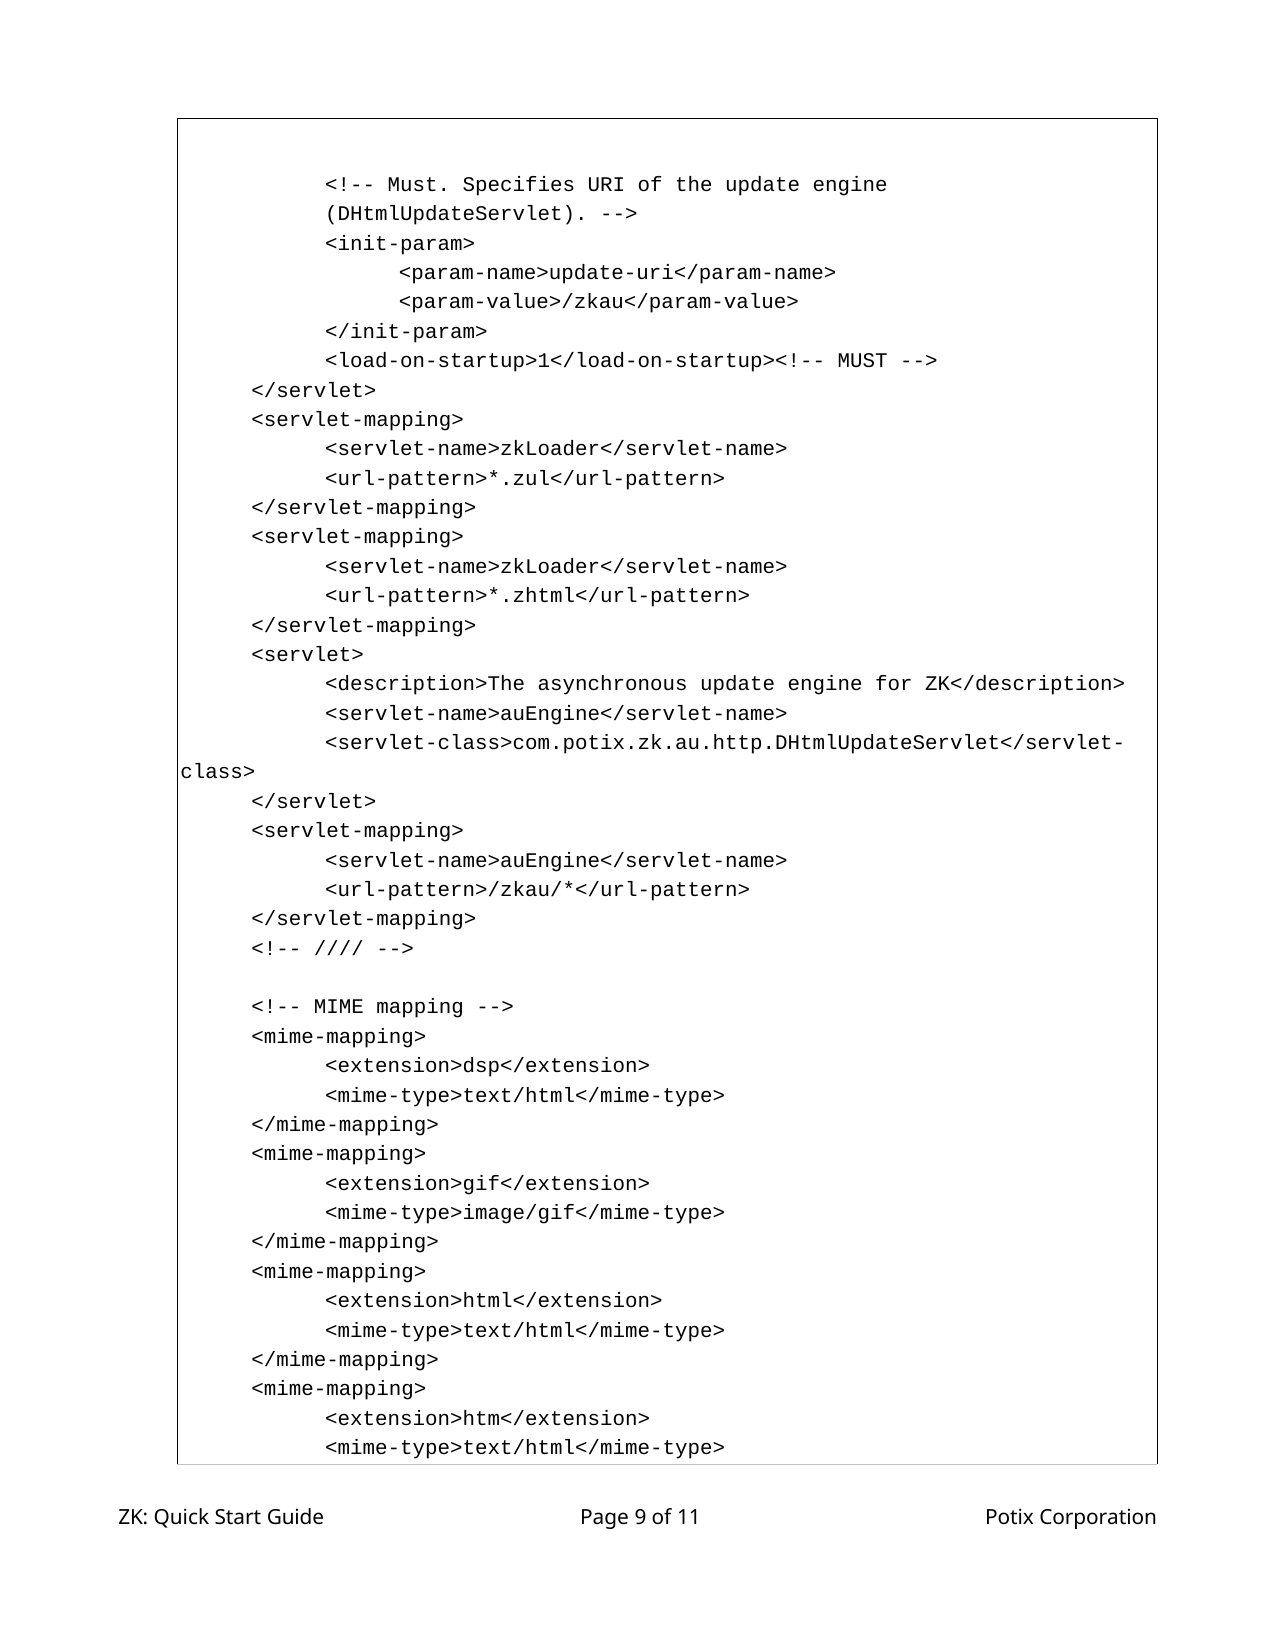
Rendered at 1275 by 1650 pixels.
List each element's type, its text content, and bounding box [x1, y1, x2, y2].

text [178, 119, 1157, 145]
text <!-- Must. Specifies URI of the update engine (DHtmlUpdateServlet). --> <init-param> <param-name>update-uri</param-name> <param-value>/zkau</param-value> </init-param> <load-on-startup>1</load-on-startup><!-- MUST --> </servlet> <servlet-mapping> <servlet-name>zkLoader</servlet-name> <url-pattern>*.zul</url-pattern> </servlet-mapping> <servlet-mapping> <servlet-name>zkLoader</servlet-name> <url-pattern>*.zhtml</url-pattern> </servlet-mapping> <servlet> <description>The asynchronous update engine for ZK</description> <servlet-name>auEngine</servlet-name> <servlet-class>com.potix.zk.au.http.DHtmlUpdateServlet</servlet-class> </servlet> <servlet-mapping> <servlet-name>auEngine</servlet-name> <url-pattern>/zkau/*</url-pattern> </servlet-mapping> <!-- //// --> <!-- MIME mapping --> <mime-mapping> <extension>dsp</extension> <mime-type>text/html</mime-type> </mime-mapping> <mime-mapping> <extension>gif</extension> <mime-type>image/gif</mime-type> </mime-mapping> <mime-mapping> <extension>html</extension> <mime-type>text/html</mime-type> </mime-mapping> <mime-mapping> <extension>htm</extension> <mime-type>text/html</mime-type> [178, 171, 1157, 1464]
